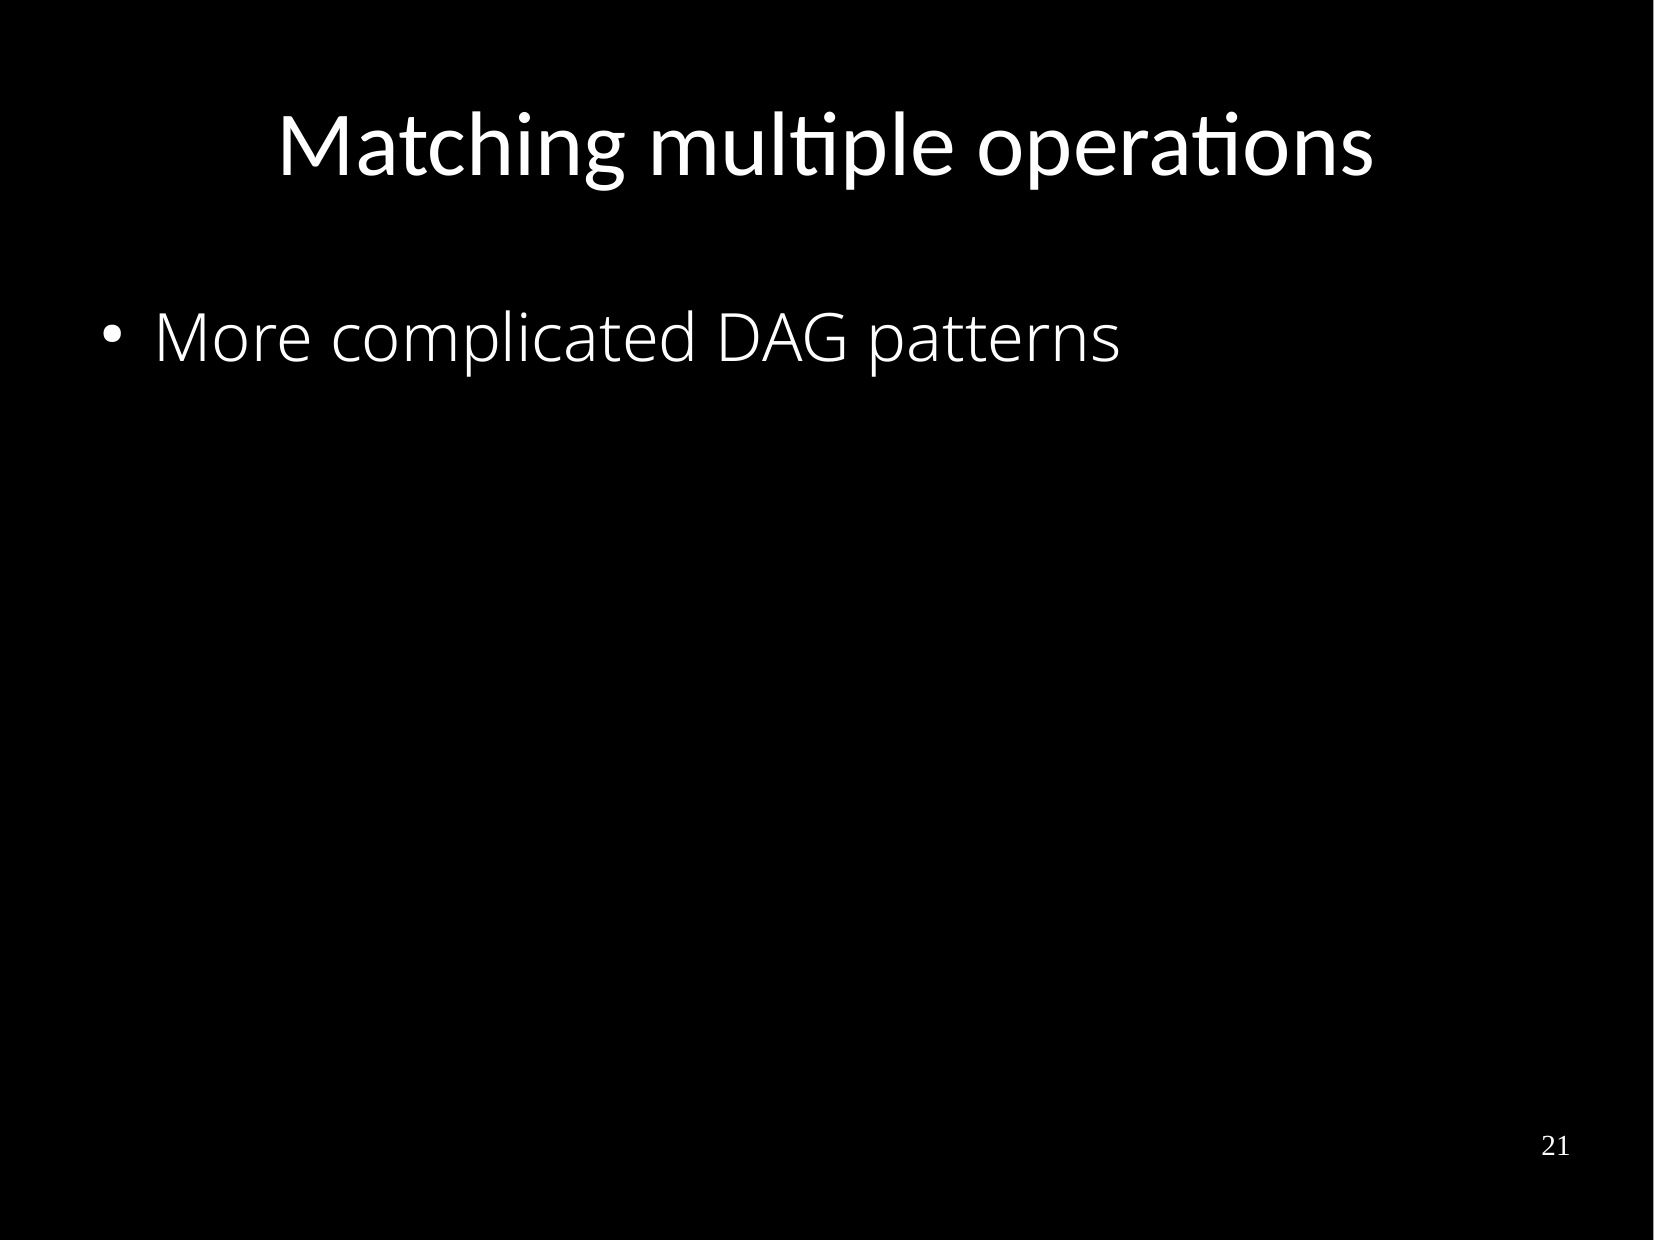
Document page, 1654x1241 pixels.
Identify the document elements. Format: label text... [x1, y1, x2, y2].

title Matching multiple operations [82, 49, 1571, 257]
list More complicated DAG patterns [82, 290, 1571, 1010]
